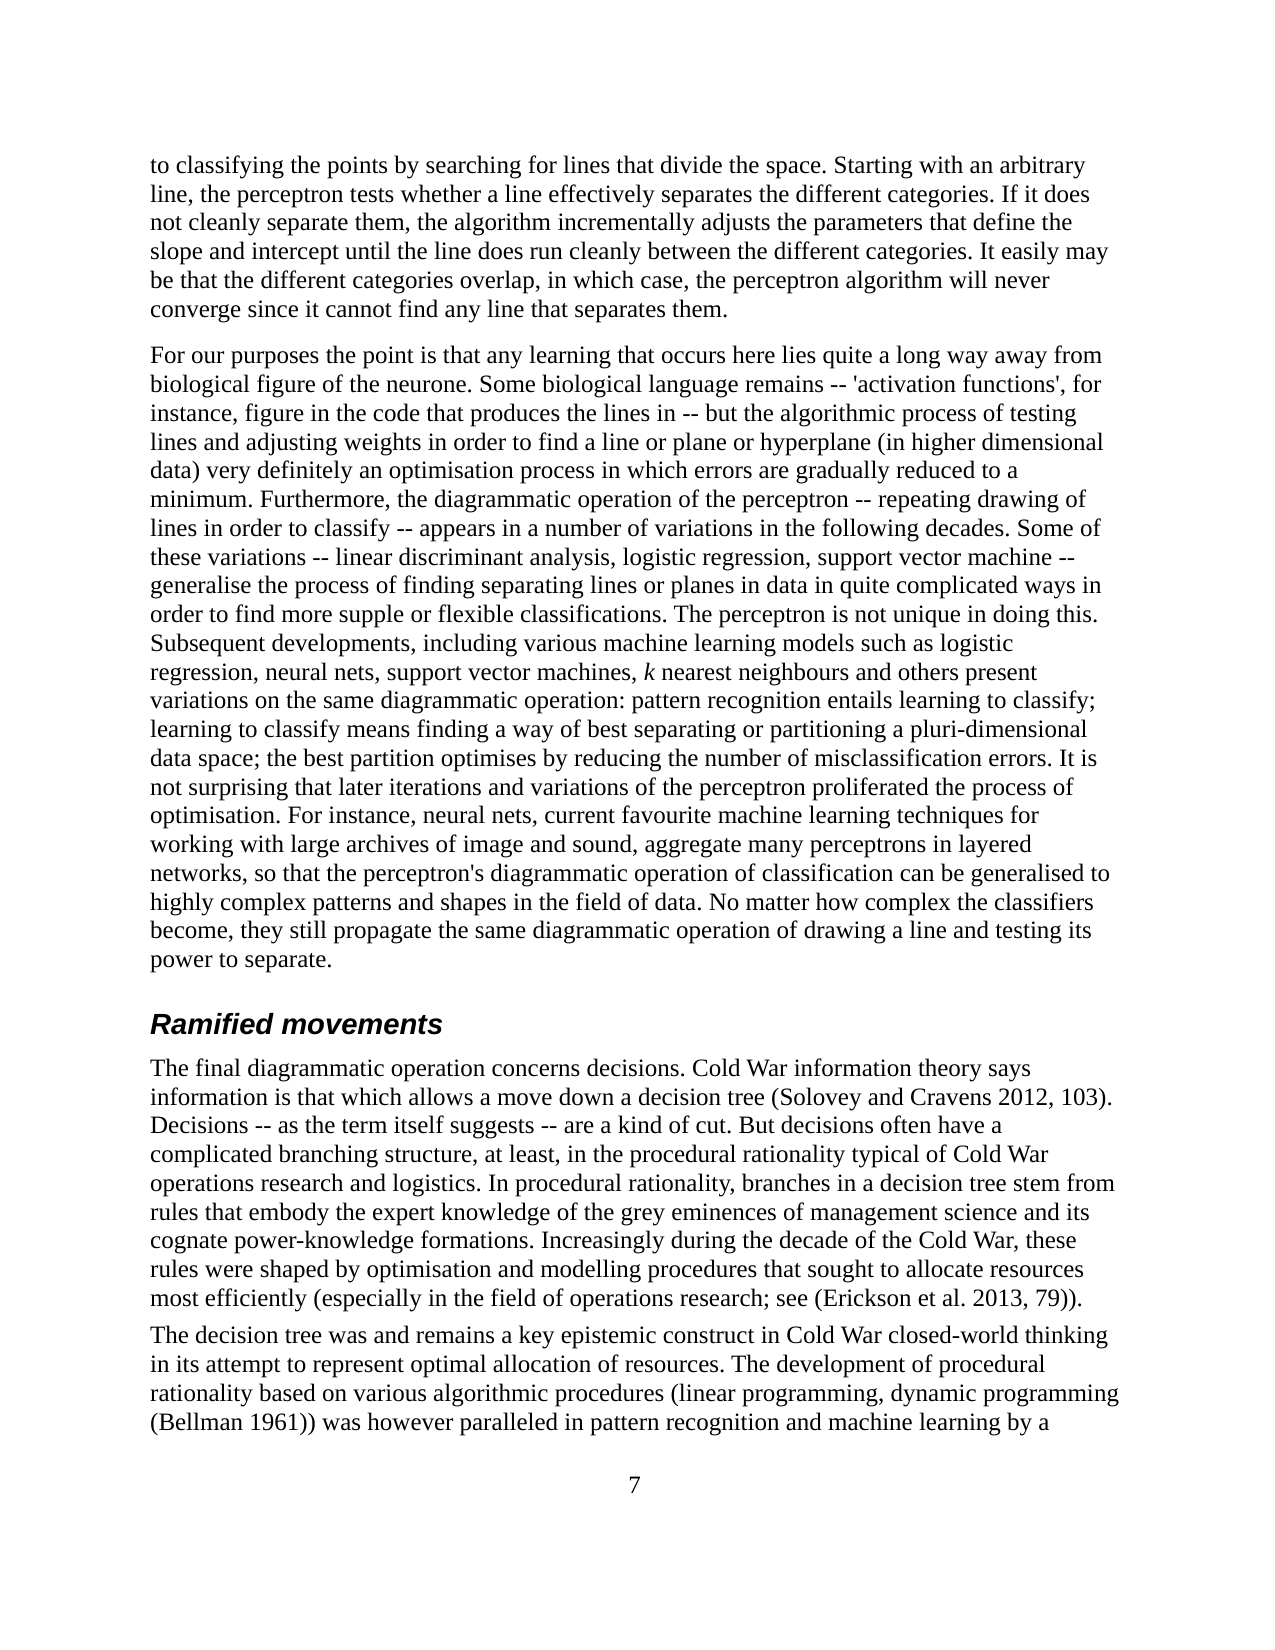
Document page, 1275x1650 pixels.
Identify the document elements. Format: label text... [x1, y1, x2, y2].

text The decision tree was and remains a key epistemic construct in Cold War closed-world thinking in its attempt to represent optimal allocation of resources. The development of procedural rationality based on various algorithmic procedures (linear programming, dynamic programming (Bellman 1961)) was however paralleled in pattern recognition and machine learning by a [150, 1321, 1125, 1436]
text For our purposes the point is that any learning that occurs here lies quite a long way away from biological figure of the neurone. Some biological language remains -- 'activation functions', for instance, figure in the code that produces the lines in -- but the algorithmic process of testing lines and adjusting weights in order to find a line or plane or hyperplane (in higher dimensional data) very definitely an optimisation process in which errors are gradually reduced to a minimum. Furthermore, the diagrammatic operation of the perceptron -- repeating drawing of lines in order to classify -- appears in a number of variations in the following decades. Some of these variations -- linear discriminant analysis, logistic regression, support vector machine -- generalise the process of finding separating lines or planes in data in quite complicated ways in order to find more supple or flexible classifications. The perceptron is not unique in doing this. Subsequent developments, including various machine learning models such as logistic regression, neural nets, support vector machines, k nearest neighbours and others present variations on the same diagrammatic operation: pattern recognition entails learning to classify; learning to classify means finding a way of best separating or partitioning a pluri-dimensional data space; the best partition optimises by reducing the number of misclassification errors. It is not surprising that later iterations and variations of the perceptron proliferated the process of optimisation. For instance, neural nets, current favourite machine learning techniques for working with large archives of image and sound, aggregate many perceptrons in layered networks, so that the perceptron's diagrammatic operation of classification can be generalised to highly complex patterns and shapes in the field of data. No matter how complex the classifiers become, they still propagate the same diagrammatic operation of drawing a line and testing its power to separate. [150, 340, 1125, 973]
text The final diagrammatic operation concerns decisions. Cold War information theory says information is that which allows a move down a decision tree (Solovey and Cravens 2012, 103). Decisions -- as the term itself suggests -- are a kind of cut. But decisions often have a complicated branching structure, at least, in the procedural rationality typical of Cold War operations research and logistics. In procedural rationality, branches in a decision tree stem from rules that embody the expert knowledge of the grey eminences of management science and its cognate power-knowledge formations. Increasingly during the decade of the Cold War, these rules were shaped by optimisation and modelling procedures that sought to allocate resources most efficiently (especially in the field of operations research; see (Erickson et al. 2013, 79)). [150, 1053, 1125, 1312]
text to classifying the points by searching for lines that divide the space. Starting with an arbitrary line, the perceptron tests whether a line effectively separates the different categories. If it does not cleanly separate them, the algorithm incrementally adjusts the parameters that define the slope and intercept until the line does run cleanly between the different categories. It easily may be that the different categories overlap, in which case, the perceptron algorithm will never converge since it cannot find any line that separates them. [150, 150, 1125, 322]
subtitle Ramified movements [150, 1007, 1125, 1040]
